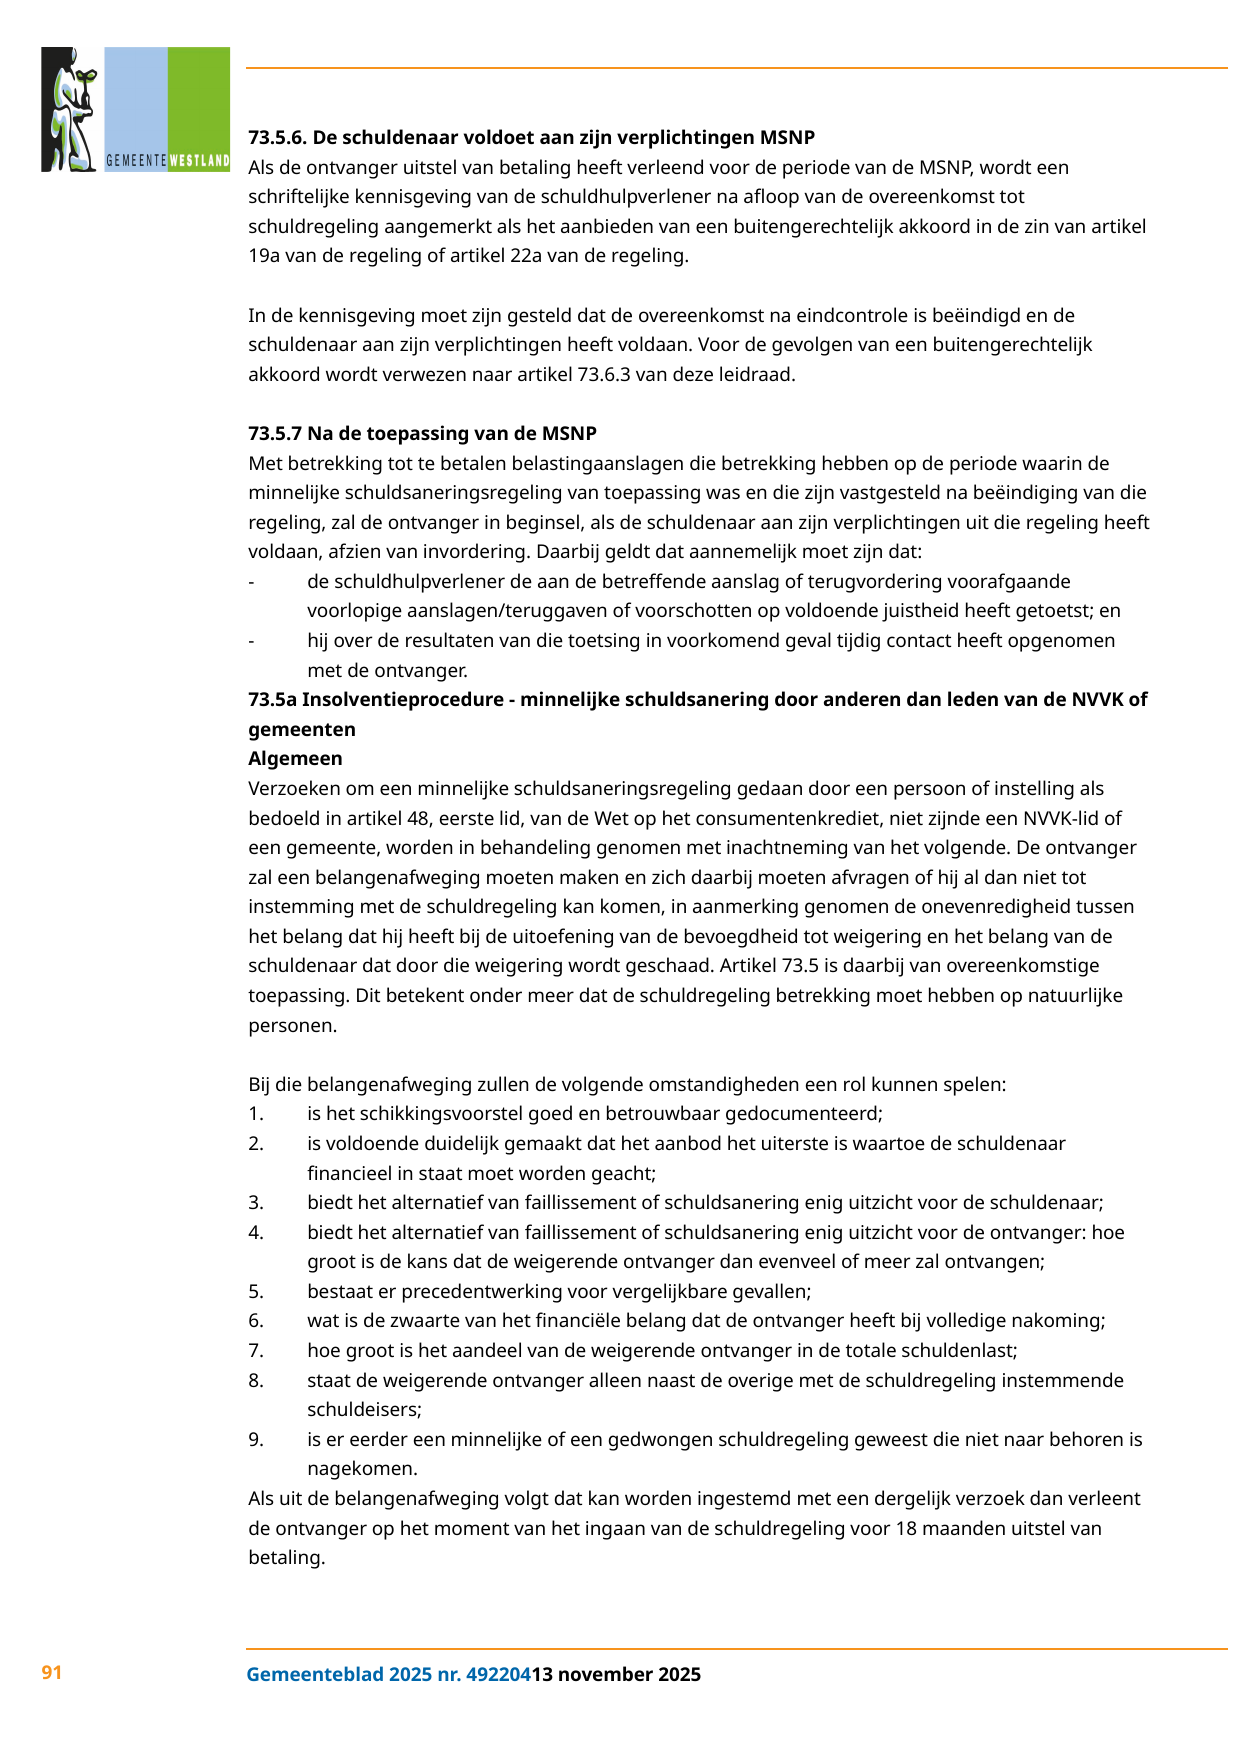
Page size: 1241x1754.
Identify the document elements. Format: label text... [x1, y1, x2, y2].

list biedt het alternatief van faillissement of schuldsanering enig uitzicht voor de ontvanger: hoe groot is de kans dat de weigerende ontvanger dan evenveel of meer zal ontvangen; [248, 1219, 1152, 1274]
list bestaat er precedentwerking voor vergelijkbare gevallen; [248, 1278, 1152, 1304]
text Als uit de belangenafweging volgt dat kan worden ingestemd met een dergelijk verzoek dan verleent de ontvanger op het moment van het ingaan van de schuldregeling voor 18 maanden uitstel van betaling. [248, 1485, 1152, 1570]
list wat is de zwaarte van het financiële belang dat de ontvanger heeft bij volledige nakoming; [248, 1308, 1152, 1333]
list biedt het alternatief van faillissement of schuldsanering enig uitzicht voor de schuldenaar; [248, 1189, 1152, 1215]
text 73.5a Insolventieprocedure - minnelijke schuldsanering door anderen dan leden van de NVVK of gemeenten [248, 686, 1152, 742]
text 73.5.7 Na de toepassing van de MSNP [248, 420, 1152, 446]
text Bij die belangenafweging zullen de volgende omstandigheden een rol kunnen spelen: [248, 1071, 1152, 1097]
list hij over de resultaten van die toetsing in voorkomend geval tijdig contact heeft opgenomen met de ontvanger. [248, 627, 1152, 683]
text Met betrekking tot te betalen belastingaanslagen die betrekking hebben op de periode waarin de minnelijke schuldsaneringsregeling van toepassing was en die zijn vastgesteld na beëindiging van die regeling, zal de ontvanger in beginsel, als de schuldenaar aan zijn verplichtingen uit die regeling heeft voldaan, afzien van invordering. Daarbij geldt dat aannemelijk moet zijn dat: [248, 450, 1152, 564]
text Als de ontvanger uitstel van betaling heeft verleend voor de periode van de MSNP, wordt een schriftelijke kennisgeving van de schuldhulpverlener na afloop van de overeenkomst tot schuldregeling aangemerkt als het aanbieden van een buitengerechtelijk akkoord in de zin van artikel 19a van de regeling of artikel 22a van de regeling. [248, 154, 1152, 268]
text In de kennisgeving moet zijn gesteld dat de overeenkomst na eindcontrole is beëindigd en de schuldenaar aan zijn verplichtingen heeft voldaan. Voor de gevolgen van een buitengerechtelijk akkoord wordt verwezen naar artikel 73.6.3 van deze leidraad. [248, 302, 1152, 387]
list is voldoende duidelijk gemaakt dat het aanbod het uiterste is waartoe de schuldenaar financieel in staat moet worden geacht; [248, 1130, 1152, 1186]
text Algemeen [248, 746, 1152, 771]
list staat de weigerende ontvanger alleen naast de overige met de schuldregeling instemmende schuldeisers; [248, 1367, 1152, 1422]
list hoe groot is het aandeel van de weigerende ontvanger in de totale schuldenlast; [248, 1337, 1152, 1363]
list is er eerder een minnelijke of een gedwongen schuldregeling geweest die niet naar behoren is nagekomen. [248, 1426, 1152, 1481]
text Verzoeken om een minnelijke schuldsaneringsregeling gedaan door een persoon of instelling als bedoeld in artikel 48, eerste lid, van de Wet op het consumentenkrediet, niet zijnde een NVVK-lid of een gemeente, worden in behandeling genomen met inachtneming van het volgende. De ontvanger zal een belangenafweging moeten maken en zich daarbij moeten afvragen of hij al dan niet tot instemming met de schuldregeling kan komen, in aanmerking genomen de onevenredigheid tussen het belang dat hij heeft bij de uitoefening van de bevoegdheid tot weigering en het belang van de schuldenaar dat door die weigering wordt geschaad. Artikel 73.5 is daarbij van overeenkomstige toepassing. Dit betekent onder meer dat de schuldregeling betrekking moet hebben op natuurlijke personen. [248, 775, 1152, 1038]
text 73.5.6. De schuldenaar voldoet aan zijn verplichtingen MSNP [248, 124, 1152, 150]
picture [41, 47, 231, 172]
list is het schikkingsvoorstel goed en betrouwbaar gedocumenteerd; [248, 1101, 1152, 1126]
list de schuldhulpverlener de aan de betreffende aanslag of terugvordering voorafgaande voorlopige aanslagen/teruggaven of voorschotten op voldoende juistheid heeft getoetst; en [248, 568, 1152, 623]
